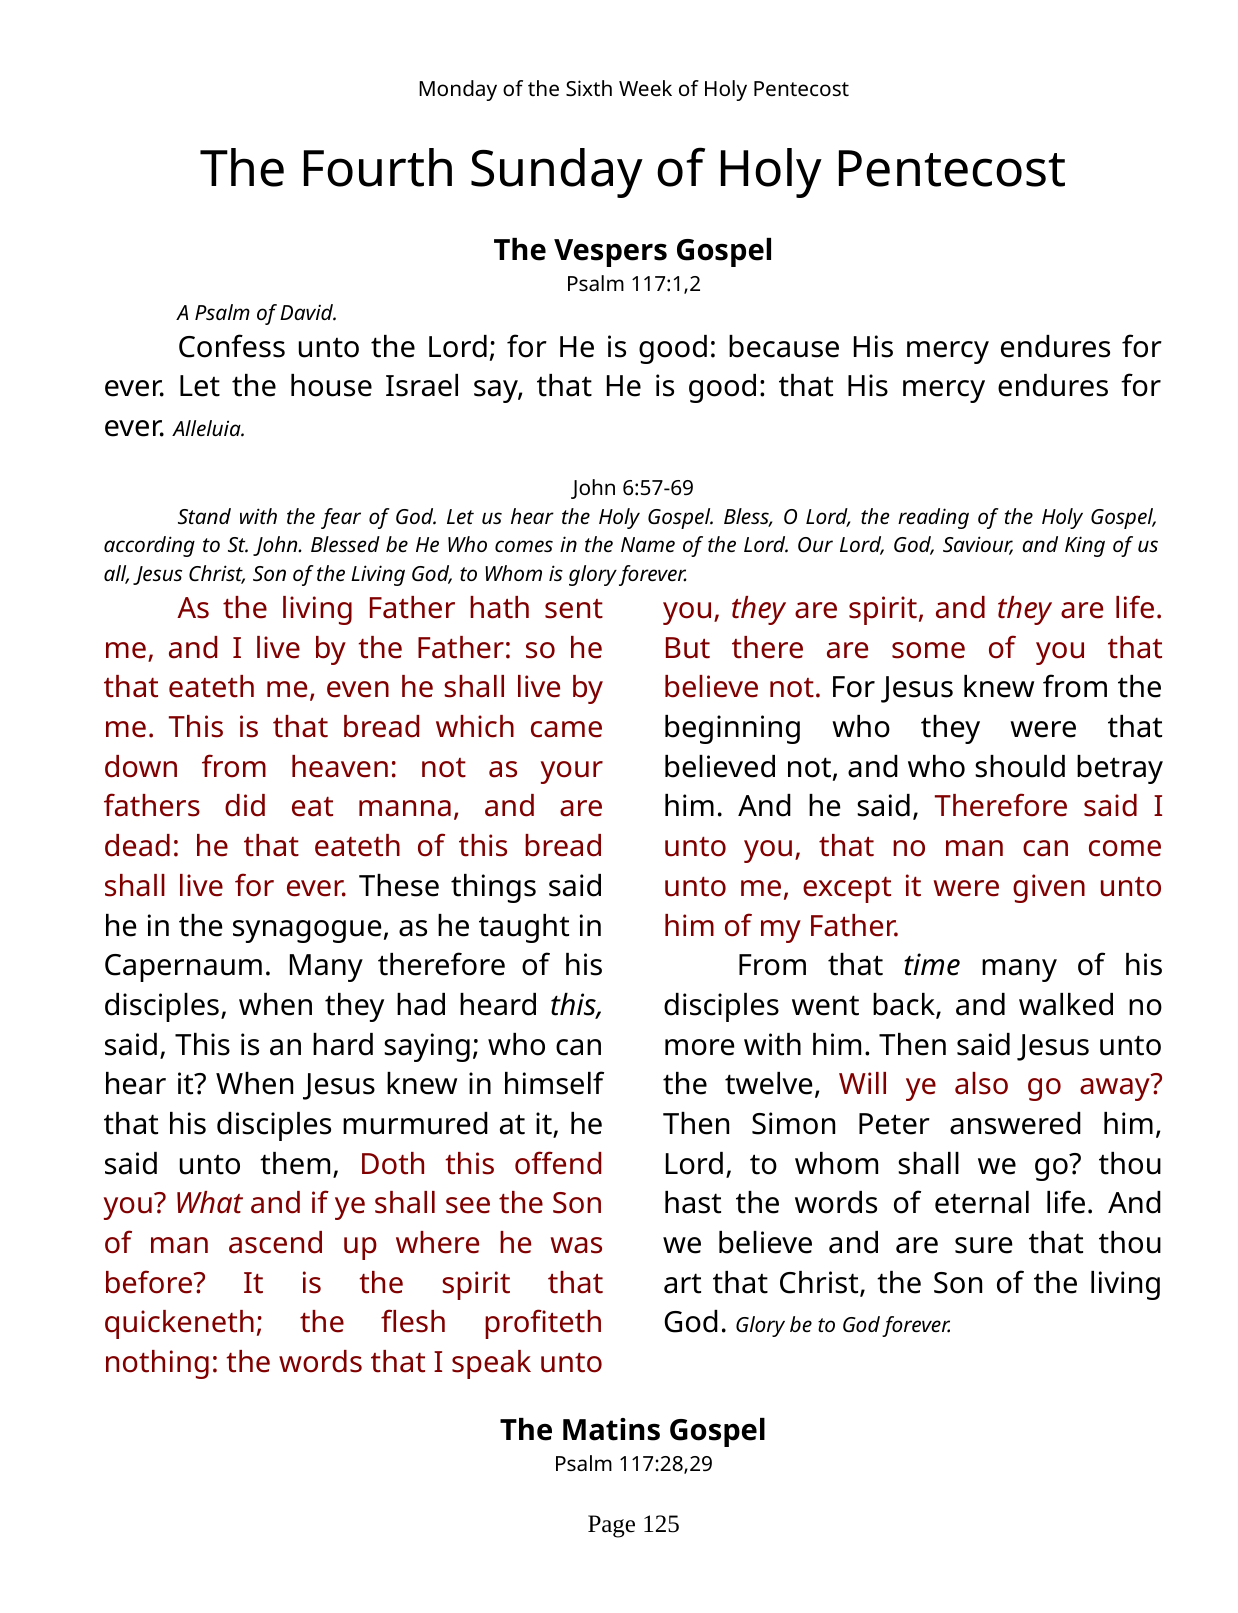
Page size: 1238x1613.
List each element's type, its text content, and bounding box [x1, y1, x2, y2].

text Monday of the Sixth Week of Holy Pentecost [102, 74, 1165, 102]
text The Vespers Gospel [103, 229, 1163, 269]
text The Matins Gospel [103, 1409, 1163, 1449]
text Confess unto the Lord; for He is good: because His mercy endures for ever. Let the house Israel say, that He is good: that His mercy endures for ever. Alleluia. [103, 326, 1163, 445]
text As the living Father hath sent me, and I live by the Father: so he that eateth me, even he shall live by me. This is that bread which came down from heaven: not as your fathers did eat manna, and are dead: he that eateth of this bread shall live for ever. These things said he in the synagogue, as he taught in Capernaum. Many therefore of his disciples, when they had heard this, said, This is an hard saying; who can hear it? When Jesus knew in himself that his disciples murmured at it, he said unto them, Doth this offend you? What and if ye shall see the Son of man ascend up where he was before? It is the spirit that quickeneth; the flesh profiteth nothing: the words that I speak unto [103, 587, 604, 1381]
text you, they are spirit, and they are life. But there are some of you that believe not. For Jesus knew from the beginning who they were that believed not, and who should betray him. And he said, Therefore said I unto you, that no man can come unto me, except it were given unto him of my Father. [663, 587, 1163, 944]
text A Psalm of David. [103, 298, 1163, 326]
text Stand with the fear of God. Let us hear the Holy Gospel. Bless, O Lord, the reading of the Holy Gospel, according to St. John. Blessed be He Who comes in the Name of the Lord. Our Lord, God, Saviour, and King of us all, Jesus Christ, Son of the Living God, to Whom is glory forever. [103, 502, 1163, 587]
text From that time many of his disciples went back, and walked no more with him. Then said Jesus unto the twelve, Will ye also go away? Then Simon Peter answered him, Lord, to whom shall we go? thou hast the words of eternal life. And we believe and are sure that thou art that Christ, the Son of the living God. Glory be to God forever. [663, 944, 1163, 1341]
text Psalm 117:28,29 [103, 1449, 1163, 1478]
text John 6:57-69 [103, 473, 1163, 502]
text The Fourth Sunday of Holy Pentecost [103, 133, 1163, 201]
text Psalm 117:1,2 [103, 269, 1163, 298]
